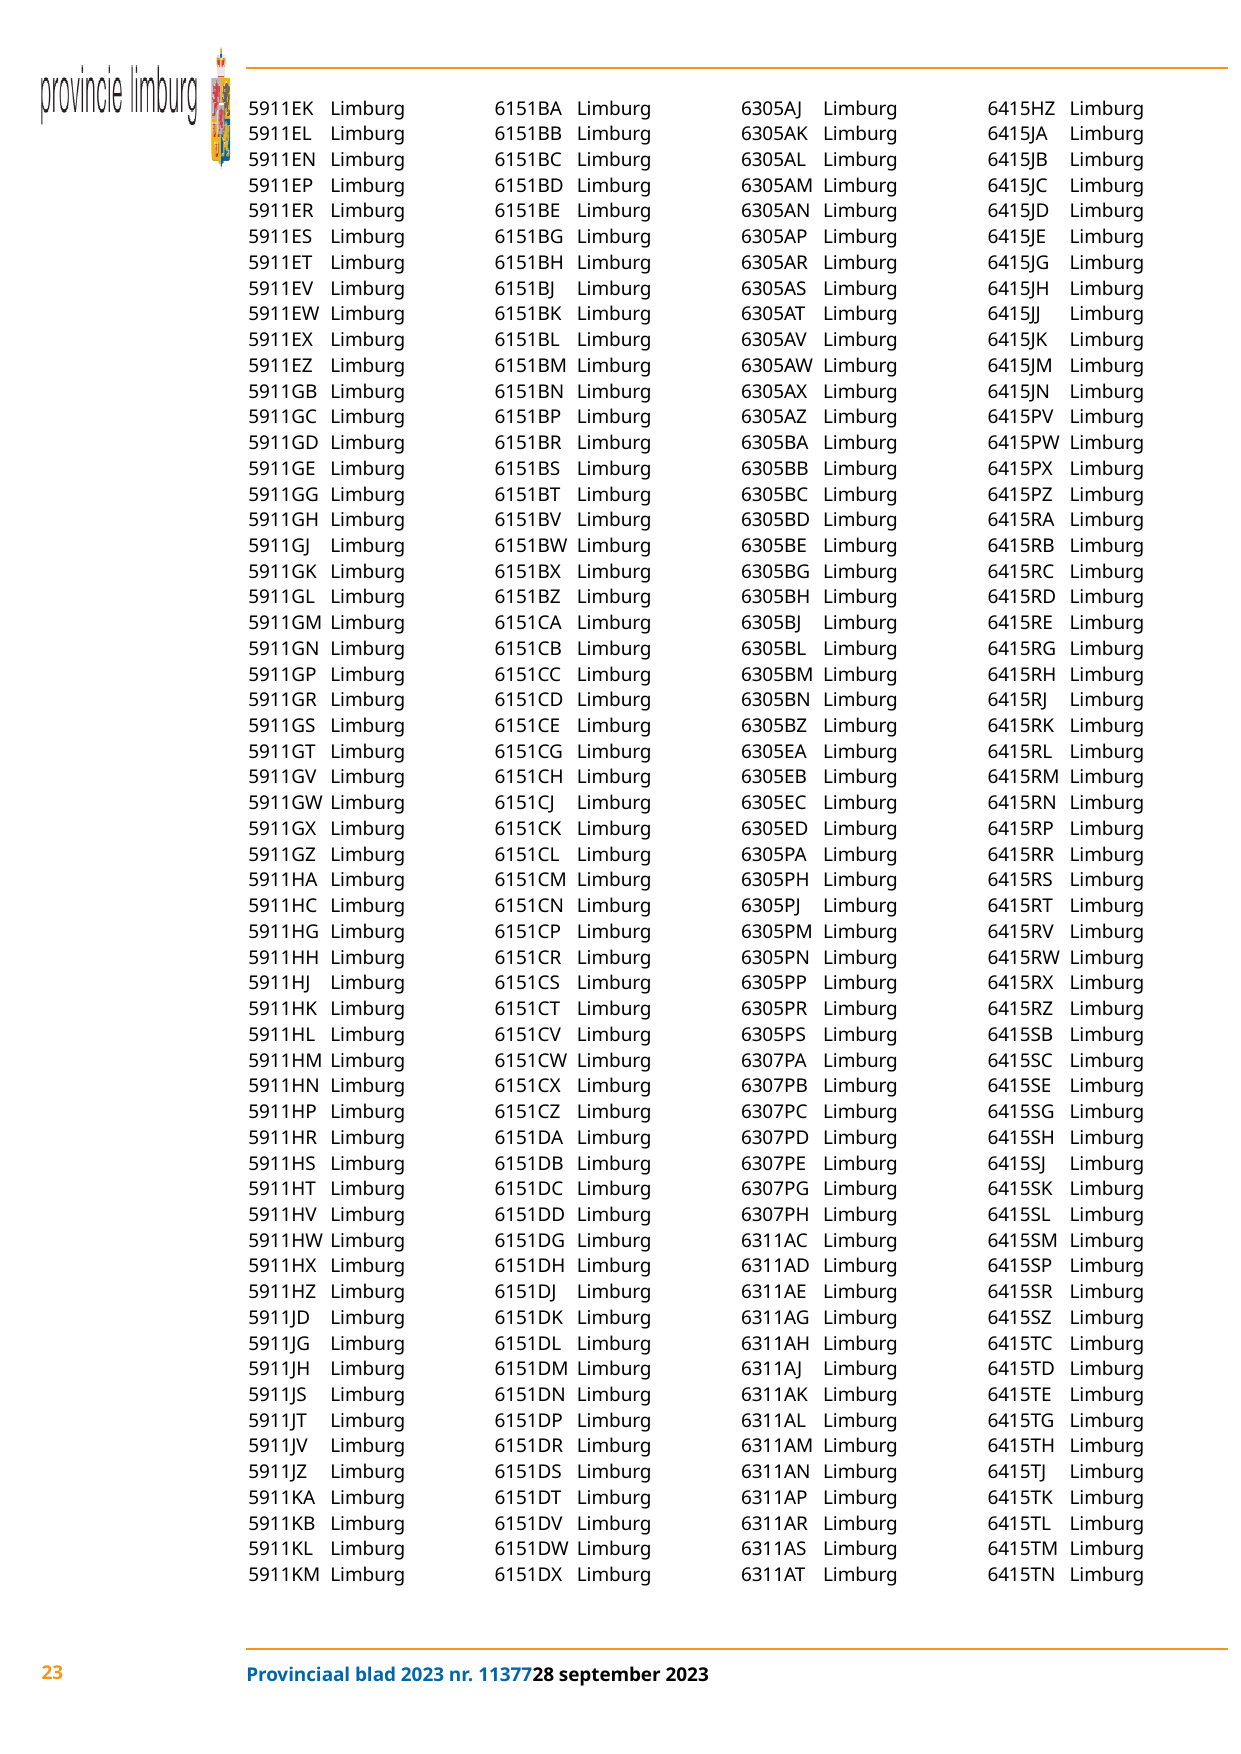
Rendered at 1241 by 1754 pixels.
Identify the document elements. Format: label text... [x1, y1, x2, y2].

table_cell 6305BZ [741, 712, 823, 738]
table_cell 5911HV [248, 1201, 330, 1227]
table_cell Limburg [823, 558, 905, 584]
table_cell 6305BA [741, 429, 823, 455]
table_cell Limburg [577, 764, 659, 789]
table_cell [905, 1304, 987, 1330]
table_cell [905, 764, 987, 789]
table_cell Limburg [577, 275, 659, 301]
table_cell Limburg [823, 224, 905, 249]
table_cell [412, 352, 494, 378]
table_cell 6151DT [494, 1484, 577, 1510]
table_cell [905, 1459, 987, 1484]
table_cell Limburg [577, 1433, 659, 1458]
table_cell [905, 687, 987, 712]
table_cell 6151DD [494, 1201, 577, 1227]
table_cell Limburg [1069, 1227, 1152, 1253]
table_cell [905, 121, 987, 146]
table_cell 5911HP [248, 1098, 330, 1124]
table_cell Limburg [577, 738, 659, 764]
table_cell [412, 455, 494, 481]
table_cell [659, 815, 741, 841]
table_cell 6311AK [741, 1381, 823, 1407]
table_cell [412, 275, 494, 301]
table_cell 5911JZ [248, 1459, 330, 1484]
table_cell 6151CV [494, 1021, 577, 1047]
table_cell 5911GT [248, 738, 330, 764]
table_cell [412, 584, 494, 609]
table_cell [905, 224, 987, 249]
table_cell 6305BD [741, 506, 823, 532]
table_cell Limburg [823, 1021, 905, 1047]
table_cell [412, 121, 494, 146]
table_cell [412, 815, 494, 841]
table_cell [412, 1227, 494, 1253]
table_cell Limburg [577, 172, 659, 198]
table_cell 6311AM [741, 1433, 823, 1458]
table_cell [659, 661, 741, 687]
table_cell 5911ET [248, 249, 330, 275]
table_cell Limburg [1069, 687, 1152, 712]
table_cell [659, 1253, 741, 1278]
table_cell Limburg [330, 146, 412, 172]
table_cell [659, 198, 741, 223]
table_cell 6151BE [494, 198, 577, 223]
table_cell [412, 867, 494, 892]
table_cell 6415RJ [987, 687, 1069, 712]
table_cell 5911JD [248, 1304, 330, 1330]
table_cell [412, 1536, 494, 1561]
table_cell [905, 841, 987, 867]
table_cell 6305BJ [741, 609, 823, 635]
table_cell 6415TN [987, 1561, 1069, 1587]
table_cell [659, 404, 741, 429]
table_cell 5911EV [248, 275, 330, 301]
table_cell [412, 1330, 494, 1356]
table_cell Limburg [330, 661, 412, 687]
table_cell Limburg [823, 198, 905, 223]
table_cell Limburg [823, 1175, 905, 1201]
table_cell Limburg [1069, 1253, 1152, 1278]
table_cell 6415SK [987, 1175, 1069, 1201]
table_cell Limburg [330, 815, 412, 841]
table_cell Limburg [577, 918, 659, 944]
table_cell Limburg [1069, 1484, 1152, 1510]
table_cell 5911JS [248, 1381, 330, 1407]
table_cell Limburg [1069, 1330, 1152, 1356]
table_cell 6415SP [987, 1253, 1069, 1278]
table_cell 5911GJ [248, 532, 330, 558]
table_cell 6151DA [494, 1124, 577, 1150]
table_cell Limburg [330, 121, 412, 146]
table_cell [412, 764, 494, 789]
table_cell Limburg [330, 326, 412, 352]
table_cell [905, 712, 987, 738]
table_cell Limburg [577, 712, 659, 738]
table_cell Limburg [1069, 352, 1152, 378]
table_cell Limburg [577, 198, 659, 223]
table_cell 6415TL [987, 1510, 1069, 1536]
table_cell Limburg [577, 1407, 659, 1433]
table_cell [905, 1381, 987, 1407]
table_cell 5911HW [248, 1227, 330, 1253]
table_cell 5911GG [248, 481, 330, 506]
table_cell Limburg [577, 1124, 659, 1150]
table_cell 6305BB [741, 455, 823, 481]
table_cell 6305BC [741, 481, 823, 506]
table_cell Limburg [330, 1407, 412, 1433]
table_cell 6415RH [987, 661, 1069, 687]
table_cell 6151CS [494, 970, 577, 995]
table_cell [905, 198, 987, 223]
table_cell Limburg [577, 1536, 659, 1561]
table_cell 6151DK [494, 1304, 577, 1330]
table_cell Limburg [1069, 584, 1152, 609]
table_cell Limburg [577, 1381, 659, 1407]
table_cell Limburg [577, 558, 659, 584]
table_cell 5911GE [248, 455, 330, 481]
table_cell [905, 172, 987, 198]
table_cell [412, 1561, 494, 1587]
table_cell Limburg [330, 455, 412, 481]
table_cell 5911HG [248, 918, 330, 944]
table_cell Limburg [1069, 326, 1152, 352]
table_cell 6415TH [987, 1433, 1069, 1458]
table_cell Limburg [330, 301, 412, 326]
table_cell [659, 712, 741, 738]
table_cell 5911EZ [248, 352, 330, 378]
table_cell [905, 1227, 987, 1253]
table_cell Limburg [577, 1459, 659, 1484]
table_cell [905, 1073, 987, 1098]
table_cell Limburg [330, 481, 412, 506]
table_cell 6151DB [494, 1150, 577, 1175]
table_cell 6415JB [987, 146, 1069, 172]
table_cell 6415SJ [987, 1150, 1069, 1175]
table_cell [905, 481, 987, 506]
table_cell 6151DX [494, 1561, 577, 1587]
table_cell 6151CA [494, 609, 577, 635]
table_cell 6415SZ [987, 1304, 1069, 1330]
table_cell Limburg [577, 455, 659, 481]
table_cell 6415SC [987, 1047, 1069, 1072]
table_cell Limburg [823, 1073, 905, 1098]
table_cell [412, 378, 494, 403]
table_cell 5911GS [248, 712, 330, 738]
table_cell 6305AV [741, 326, 823, 352]
table_cell 6151BH [494, 249, 577, 275]
table_cell 6151BR [494, 429, 577, 455]
table_cell Limburg [823, 481, 905, 506]
table_cell Limburg [330, 1459, 412, 1484]
table_cell 6415RA [987, 506, 1069, 532]
table_cell Limburg [823, 1278, 905, 1304]
table_cell 5911GB [248, 378, 330, 403]
table_cell [659, 1330, 741, 1356]
table_cell Limburg [1069, 1356, 1152, 1381]
table_cell Limburg [1069, 224, 1152, 249]
table_cell [412, 1124, 494, 1150]
table_cell 6415JA [987, 121, 1069, 146]
table_cell Limburg [823, 506, 905, 532]
table_cell 6151DS [494, 1459, 577, 1484]
table_cell [412, 506, 494, 532]
table_cell [905, 584, 987, 609]
table_cell 6305AX [741, 378, 823, 403]
table_cell [659, 687, 741, 712]
table_cell [905, 1278, 987, 1304]
table_cell 6151CG [494, 738, 577, 764]
table_cell Limburg [823, 609, 905, 635]
table_cell Limburg [1069, 1304, 1152, 1330]
table_cell 6305PA [741, 841, 823, 867]
table_cell 6305PJ [741, 893, 823, 918]
table_cell 6151CJ [494, 790, 577, 815]
table_cell 6415SB [987, 1021, 1069, 1047]
table_cell 6305PR [741, 995, 823, 1021]
table_cell [659, 301, 741, 326]
table_cell [659, 944, 741, 969]
table_cell 6415JK [987, 326, 1069, 352]
table_cell Limburg [823, 995, 905, 1021]
table_cell [659, 1098, 741, 1124]
table_cell [905, 455, 987, 481]
table_cell 5911GW [248, 790, 330, 815]
table_cell [905, 635, 987, 661]
table_cell 6415RN [987, 790, 1069, 815]
table_cell Limburg [1069, 918, 1152, 944]
table_cell 5911HX [248, 1253, 330, 1278]
table_cell 6311AP [741, 1484, 823, 1510]
table_cell 6151DJ [494, 1278, 577, 1304]
table_cell 5911ER [248, 198, 330, 223]
table_cell [412, 635, 494, 661]
table_cell [905, 995, 987, 1021]
table_cell 5911GN [248, 635, 330, 661]
table_cell [412, 404, 494, 429]
table_cell Limburg [1069, 635, 1152, 661]
table_cell Limburg [1069, 893, 1152, 918]
table_cell Limburg [823, 841, 905, 867]
table_cell 6415RV [987, 918, 1069, 944]
table_cell Limburg [577, 584, 659, 609]
table_cell 6415TJ [987, 1459, 1069, 1484]
table_cell 6311AC [741, 1227, 823, 1253]
table_cell 6305AM [741, 172, 823, 198]
table_cell Limburg [330, 609, 412, 635]
table_cell Limburg [1069, 481, 1152, 506]
table_cell 5911JG [248, 1330, 330, 1356]
table_cell Limburg [330, 275, 412, 301]
table_cell Limburg [577, 506, 659, 532]
table_cell [905, 558, 987, 584]
table_cell [412, 429, 494, 455]
table_cell [659, 1510, 741, 1536]
table_cell [659, 867, 741, 892]
table_cell [659, 172, 741, 198]
table_cell Limburg [330, 1536, 412, 1561]
table_cell 6307PH [741, 1201, 823, 1227]
table_cell Limburg [577, 1227, 659, 1253]
table_cell Limburg [577, 815, 659, 841]
table_cell Limburg [330, 558, 412, 584]
table_cell Limburg [577, 429, 659, 455]
table_cell [412, 1381, 494, 1407]
table_cell 5911HC [248, 893, 330, 918]
table_cell [659, 326, 741, 352]
table_cell [412, 841, 494, 867]
table_cell 6151BB [494, 121, 577, 146]
table_cell 6307PC [741, 1098, 823, 1124]
table_cell 6415RL [987, 738, 1069, 764]
table_cell Limburg [1069, 867, 1152, 892]
table_cell Limburg [577, 1175, 659, 1201]
table_cell Limburg [577, 867, 659, 892]
table_cell 6151CK [494, 815, 577, 841]
table_cell [412, 1484, 494, 1510]
table_cell Limburg [1069, 841, 1152, 867]
table_cell [905, 970, 987, 995]
table_cell Limburg [823, 687, 905, 712]
table_cell 5911JH [248, 1356, 330, 1381]
table_cell 6151CC [494, 661, 577, 687]
table_cell [659, 95, 741, 121]
table_cell Limburg [330, 1150, 412, 1175]
table_cell 6307PD [741, 1124, 823, 1150]
table_cell [659, 1433, 741, 1458]
table_cell Limburg [823, 764, 905, 789]
table_cell 5911EK [248, 95, 330, 121]
table_cell 6415SM [987, 1227, 1069, 1253]
table_cell [659, 995, 741, 1021]
table_cell Limburg [330, 404, 412, 429]
table_cell 6415TC [987, 1330, 1069, 1356]
table_cell Limburg [330, 1330, 412, 1356]
table_cell 5911GZ [248, 841, 330, 867]
table_cell [659, 1124, 741, 1150]
table_cell [412, 609, 494, 635]
table_cell 6305EB [741, 764, 823, 789]
table_cell Limburg [577, 970, 659, 995]
table_cell Limburg [823, 121, 905, 146]
table_cell 6305AW [741, 352, 823, 378]
table_cell 6307PB [741, 1073, 823, 1098]
table_cell Limburg [823, 944, 905, 969]
table_cell 6305PH [741, 867, 823, 892]
table_cell [412, 301, 494, 326]
table_cell Limburg [1069, 95, 1152, 121]
table_cell 6151CZ [494, 1098, 577, 1124]
table_cell 6415SG [987, 1098, 1069, 1124]
table_cell 6311AH [741, 1330, 823, 1356]
table_cell [905, 661, 987, 687]
table_cell 6151DN [494, 1381, 577, 1407]
table_cell 6415RW [987, 944, 1069, 969]
table_cell 6151CE [494, 712, 577, 738]
table_cell [905, 815, 987, 841]
table_cell 6151BN [494, 378, 577, 403]
table_cell Limburg [330, 712, 412, 738]
table_cell Limburg [823, 738, 905, 764]
table_cell 6151CM [494, 867, 577, 892]
table_cell 6151CN [494, 893, 577, 918]
table_cell Limburg [823, 1536, 905, 1561]
table_cell 6311AJ [741, 1356, 823, 1381]
table_cell Limburg [330, 506, 412, 532]
table_cell 6311AR [741, 1510, 823, 1536]
table_cell Limburg [1069, 764, 1152, 789]
table_cell Limburg [1069, 661, 1152, 687]
table_cell [659, 1047, 741, 1072]
table_cell [659, 584, 741, 609]
table_cell Limburg [330, 790, 412, 815]
table_cell 5911GV [248, 764, 330, 789]
table_cell Limburg [1069, 1561, 1152, 1587]
table_cell Limburg [823, 455, 905, 481]
table_cell 6151BX [494, 558, 577, 584]
table_cell Limburg [1069, 172, 1152, 198]
table_cell Limburg [823, 1561, 905, 1587]
table_cell Limburg [1069, 558, 1152, 584]
table_cell [412, 738, 494, 764]
table_cell Limburg [823, 301, 905, 326]
table_cell 6415TD [987, 1356, 1069, 1381]
table_cell 6151BD [494, 172, 577, 198]
table_cell Limburg [1069, 790, 1152, 815]
table_cell [659, 481, 741, 506]
table_cell 6305AK [741, 121, 823, 146]
table_cell 6415JE [987, 224, 1069, 249]
table_cell Limburg [330, 224, 412, 249]
table_cell Limburg [330, 249, 412, 275]
table_cell [659, 764, 741, 789]
table_cell 6415JH [987, 275, 1069, 301]
table_cell [659, 249, 741, 275]
table_cell [905, 429, 987, 455]
table_cell Limburg [330, 1356, 412, 1381]
table_cell Limburg [823, 1150, 905, 1175]
table_cell 6151CD [494, 687, 577, 712]
table_cell Limburg [823, 635, 905, 661]
table_cell [659, 1278, 741, 1304]
table_cell [412, 172, 494, 198]
table_cell 6151DL [494, 1330, 577, 1356]
table_cell Limburg [330, 1124, 412, 1150]
table_cell [905, 1510, 987, 1536]
table_cell [412, 1459, 494, 1484]
table_cell 6151DC [494, 1175, 577, 1201]
table_cell Limburg [1069, 532, 1152, 558]
table_cell Limburg [577, 481, 659, 506]
table_cell Limburg [330, 1201, 412, 1227]
table_cell [659, 1536, 741, 1561]
table_cell Limburg [823, 352, 905, 378]
table_cell 6415JD [987, 198, 1069, 223]
table_cell 6151DV [494, 1510, 577, 1536]
table_cell Limburg [577, 790, 659, 815]
table_cell 6415JM [987, 352, 1069, 378]
table_cell 5911HT [248, 1175, 330, 1201]
table_cell 6305BH [741, 584, 823, 609]
table_cell 5911EX [248, 326, 330, 352]
table_cell [905, 1536, 987, 1561]
table_cell [905, 1330, 987, 1356]
table_cell 6305AJ [741, 95, 823, 121]
table_cell [412, 1278, 494, 1304]
table_cell Limburg [330, 1253, 412, 1278]
table_cell 5911HA [248, 867, 330, 892]
table_cell 6151BC [494, 146, 577, 172]
table_cell Limburg [823, 970, 905, 995]
table_cell [659, 1175, 741, 1201]
table_cell 6415PX [987, 455, 1069, 481]
table_cell 6415RX [987, 970, 1069, 995]
table_cell [659, 1073, 741, 1098]
table_cell [659, 1459, 741, 1484]
table_cell 6415RT [987, 893, 1069, 918]
table_cell [659, 1356, 741, 1381]
table_cell Limburg [330, 1073, 412, 1098]
table_cell 6151CP [494, 918, 577, 944]
table_cell 6305PN [741, 944, 823, 969]
table_cell 6151CX [494, 1073, 577, 1098]
table_cell [905, 1433, 987, 1458]
table_cell Limburg [330, 1510, 412, 1536]
table_cell 6415RG [987, 635, 1069, 661]
table_cell Limburg [577, 1201, 659, 1227]
table_cell [905, 301, 987, 326]
table_cell Limburg [823, 584, 905, 609]
table_cell 5911GH [248, 506, 330, 532]
table_cell [905, 249, 987, 275]
table_cell Limburg [577, 893, 659, 918]
table_cell [659, 790, 741, 815]
table_cell 6305BL [741, 635, 823, 661]
table_cell Limburg [1069, 1433, 1152, 1458]
table_cell 6415RZ [987, 995, 1069, 1021]
table_cell Limburg [823, 1304, 905, 1330]
table_cell [905, 1407, 987, 1433]
table_cell 6305PS [741, 1021, 823, 1047]
table_cell Limburg [330, 918, 412, 944]
table_cell Limburg [330, 841, 412, 867]
table_cell Limburg [577, 1510, 659, 1536]
table_cell 6305AR [741, 249, 823, 275]
table_cell 6415RK [987, 712, 1069, 738]
table_cell Limburg [1069, 1407, 1152, 1433]
table_cell Limburg [330, 635, 412, 661]
table_cell 5911HK [248, 995, 330, 1021]
table_cell [659, 609, 741, 635]
table_cell [659, 1227, 741, 1253]
table_cell 6305AT [741, 301, 823, 326]
table_cell 6415TM [987, 1536, 1069, 1561]
table_cell Limburg [577, 1021, 659, 1047]
table_cell 6151DH [494, 1253, 577, 1278]
table_cell [659, 1304, 741, 1330]
table_cell Limburg [1069, 609, 1152, 635]
table_cell 6305BE [741, 532, 823, 558]
table_cell Limburg [577, 687, 659, 712]
table_cell [905, 1021, 987, 1047]
table_cell Limburg [330, 378, 412, 403]
table_cell 5911GX [248, 815, 330, 841]
table_cell [659, 1407, 741, 1433]
table_cell [659, 1201, 741, 1227]
table_cell Limburg [577, 1356, 659, 1381]
table_cell [412, 532, 494, 558]
table_cell [905, 1201, 987, 1227]
table_cell [412, 1021, 494, 1047]
table_cell [412, 687, 494, 712]
table_cell Limburg [330, 198, 412, 223]
table_cell Limburg [577, 404, 659, 429]
table_cell Limburg [1069, 995, 1152, 1021]
table_cell Limburg [1069, 1098, 1152, 1124]
table_cell 6151CW [494, 1047, 577, 1072]
table_cell [905, 532, 987, 558]
table_cell 6415RR [987, 841, 1069, 867]
table_cell 6311AG [741, 1304, 823, 1330]
table_cell [659, 738, 741, 764]
table_cell [659, 352, 741, 378]
table_cell 5911GR [248, 687, 330, 712]
table_cell Limburg [823, 404, 905, 429]
table_cell 6415TG [987, 1407, 1069, 1433]
table_cell 5911EW [248, 301, 330, 326]
table_cell 6151CB [494, 635, 577, 661]
table_cell Limburg [330, 944, 412, 969]
table_cell [412, 944, 494, 969]
table_cell 6415RM [987, 764, 1069, 789]
table_cell Limburg [577, 146, 659, 172]
table_cell 5911HR [248, 1124, 330, 1150]
table_cell Limburg [330, 532, 412, 558]
table_cell [412, 918, 494, 944]
table_cell Limburg [330, 867, 412, 892]
table_cell [659, 378, 741, 403]
table_cell Limburg [1069, 404, 1152, 429]
table_cell 5911HS [248, 1150, 330, 1175]
table_cell Limburg [823, 867, 905, 892]
table_cell Limburg [823, 893, 905, 918]
table_cell [412, 95, 494, 121]
table_cell [905, 609, 987, 635]
table_cell 6151BS [494, 455, 577, 481]
table_cell 6305AL [741, 146, 823, 172]
table_cell 6151DM [494, 1356, 577, 1381]
table_cell 6151CL [494, 841, 577, 867]
table_cell 6151BZ [494, 584, 577, 609]
table_cell Limburg [577, 944, 659, 969]
table_cell 6415RB [987, 532, 1069, 558]
table_cell Limburg [1069, 1175, 1152, 1201]
table_cell 6415HZ [987, 95, 1069, 121]
table_cell Limburg [330, 738, 412, 764]
table_cell [412, 326, 494, 352]
table_cell Limburg [823, 1227, 905, 1253]
table_cell [905, 1124, 987, 1150]
table_cell Limburg [330, 1175, 412, 1201]
table_cell [412, 481, 494, 506]
table_cell 5911HL [248, 1021, 330, 1047]
table_cell 6415TK [987, 1484, 1069, 1510]
table_cell [905, 790, 987, 815]
table_cell Limburg [823, 249, 905, 275]
table_cell [412, 1098, 494, 1124]
table_cell 6305BN [741, 687, 823, 712]
table_cell 6151BG [494, 224, 577, 249]
table_cell [659, 1381, 741, 1407]
table_cell Limburg [577, 635, 659, 661]
table_cell Limburg [577, 301, 659, 326]
table_cell 5911GD [248, 429, 330, 455]
table_cell [659, 121, 741, 146]
table_cell Limburg [330, 1561, 412, 1587]
table_cell Limburg [330, 1021, 412, 1047]
picture [41, 47, 231, 172]
table_cell Limburg [1069, 1021, 1152, 1047]
table_cell 5911KB [248, 1510, 330, 1536]
table_cell Limburg [1069, 146, 1152, 172]
table_cell 6415SH [987, 1124, 1069, 1150]
table_cell Limburg [823, 712, 905, 738]
table_cell Limburg [1069, 121, 1152, 146]
table_cell 5911KL [248, 1536, 330, 1561]
table_cell 6415RS [987, 867, 1069, 892]
table_cell Limburg [1069, 1124, 1152, 1150]
table_cell Limburg [577, 1047, 659, 1072]
table_cell 6307PE [741, 1150, 823, 1175]
table_cell Limburg [823, 1124, 905, 1150]
table_cell Limburg [823, 429, 905, 455]
table_cell Limburg [823, 1047, 905, 1072]
table_cell Limburg [823, 532, 905, 558]
table_cell 5911EN [248, 146, 330, 172]
table_cell Limburg [330, 764, 412, 789]
table_cell [412, 558, 494, 584]
table_cell 6305EC [741, 790, 823, 815]
table_cell 6151CT [494, 995, 577, 1021]
table_cell Limburg [1069, 738, 1152, 764]
table_cell 6151DW [494, 1536, 577, 1561]
table_cell 6415RP [987, 815, 1069, 841]
table_cell Limburg [330, 584, 412, 609]
table_cell [905, 738, 987, 764]
table_cell [659, 224, 741, 249]
table_cell Limburg [823, 1381, 905, 1407]
table_cell 6307PG [741, 1175, 823, 1201]
table_cell 6151BL [494, 326, 577, 352]
table_cell 6415PV [987, 404, 1069, 429]
table_cell 5911GK [248, 558, 330, 584]
table_cell [412, 224, 494, 249]
table_cell Limburg [823, 1330, 905, 1356]
table_cell 5911KA [248, 1484, 330, 1510]
table_cell [412, 712, 494, 738]
table_cell 6151BT [494, 481, 577, 506]
table_cell Limburg [577, 121, 659, 146]
table_cell 6151CH [494, 764, 577, 789]
table_cell Limburg [1069, 1201, 1152, 1227]
table_cell Limburg [823, 1253, 905, 1278]
table_cell [412, 1073, 494, 1098]
table_cell Limburg [823, 172, 905, 198]
table_cell 6415RC [987, 558, 1069, 584]
table_cell 6305PP [741, 970, 823, 995]
table_cell Limburg [577, 1330, 659, 1356]
table_cell [659, 1021, 741, 1047]
table_cell [905, 352, 987, 378]
table_cell 6415SE [987, 1073, 1069, 1098]
table_cell [659, 1561, 741, 1587]
table_cell 6305AS [741, 275, 823, 301]
table_cell Limburg [1069, 249, 1152, 275]
table_cell Limburg [823, 1484, 905, 1510]
table_cell 6305AZ [741, 404, 823, 429]
table_cell [659, 558, 741, 584]
table_cell 6305BM [741, 661, 823, 687]
table_cell Limburg [1069, 815, 1152, 841]
table_cell Limburg [1069, 944, 1152, 969]
table_cell Limburg [823, 1510, 905, 1536]
table_cell 5911HZ [248, 1278, 330, 1304]
table_cell [412, 1175, 494, 1201]
table_cell Limburg [823, 1356, 905, 1381]
table_cell [412, 893, 494, 918]
table_cell Limburg [577, 609, 659, 635]
table_cell 6415JC [987, 172, 1069, 198]
table_cell 6151CR [494, 944, 577, 969]
table_cell Limburg [330, 95, 412, 121]
table_cell 6305ED [741, 815, 823, 841]
table_cell Limburg [330, 1304, 412, 1330]
table_cell [905, 326, 987, 352]
table_cell 6415RD [987, 584, 1069, 609]
table_cell Limburg [1069, 1150, 1152, 1175]
table_cell 6305AN [741, 198, 823, 223]
table_cell 6305BG [741, 558, 823, 584]
table_cell Limburg [330, 1484, 412, 1510]
table_cell Limburg [1069, 1073, 1152, 1098]
table_cell 5911HN [248, 1073, 330, 1098]
table_cell Limburg [823, 815, 905, 841]
table_cell Limburg [823, 1407, 905, 1433]
table_cell [412, 995, 494, 1021]
table_cell 6151DG [494, 1227, 577, 1253]
table_cell 5911GC [248, 404, 330, 429]
table_cell Limburg [330, 995, 412, 1021]
table_cell Limburg [577, 1253, 659, 1278]
table_cell [659, 455, 741, 481]
table_cell 5911ES [248, 224, 330, 249]
table_cell Limburg [330, 352, 412, 378]
table_cell [412, 970, 494, 995]
table_cell 6311AN [741, 1459, 823, 1484]
table_cell 6307PA [741, 1047, 823, 1072]
table_cell Limburg [1069, 1536, 1152, 1561]
table_cell Limburg [577, 1098, 659, 1124]
table_cell 6151BJ [494, 275, 577, 301]
table_cell 6415PW [987, 429, 1069, 455]
table_cell Limburg [1069, 970, 1152, 995]
table_cell Limburg [577, 661, 659, 687]
table_cell [659, 893, 741, 918]
table_cell 6151BV [494, 506, 577, 532]
table_cell Limburg [823, 661, 905, 687]
table_cell [659, 841, 741, 867]
table_cell 6415PZ [987, 481, 1069, 506]
table_cell [905, 378, 987, 403]
table_cell Limburg [1069, 1278, 1152, 1304]
table_cell [412, 661, 494, 687]
table_cell [659, 918, 741, 944]
table_cell 5911JV [248, 1433, 330, 1458]
table_cell [412, 1510, 494, 1536]
table_cell 6415TE [987, 1381, 1069, 1407]
table_cell Limburg [577, 1150, 659, 1175]
table_cell Limburg [1069, 275, 1152, 301]
table_cell [659, 506, 741, 532]
table_cell 5911HJ [248, 970, 330, 995]
table_cell [659, 1484, 741, 1510]
table_cell Limburg [577, 841, 659, 867]
table_cell [905, 918, 987, 944]
table_cell 6415SR [987, 1278, 1069, 1304]
table_cell Limburg [1069, 1047, 1152, 1072]
table_cell 6415JG [987, 249, 1069, 275]
table_cell [659, 532, 741, 558]
table_cell Limburg [330, 1278, 412, 1304]
table_cell [412, 1304, 494, 1330]
table_cell [905, 944, 987, 969]
table_cell Limburg [330, 1433, 412, 1458]
table_cell 5911JT [248, 1407, 330, 1433]
table_cell 5911HM [248, 1047, 330, 1072]
table_cell Limburg [1069, 506, 1152, 532]
table_cell [412, 1356, 494, 1381]
table_cell 5911KM [248, 1561, 330, 1587]
table_cell 5911EP [248, 172, 330, 198]
table_cell 5911EL [248, 121, 330, 146]
table_cell Limburg [577, 1073, 659, 1098]
table_cell 6415JN [987, 378, 1069, 403]
table_cell 6151BP [494, 404, 577, 429]
table_cell [412, 1407, 494, 1433]
table_cell 6415SL [987, 1201, 1069, 1227]
table_cell [905, 404, 987, 429]
table_cell Limburg [577, 1278, 659, 1304]
table_cell [905, 146, 987, 172]
table_cell [905, 1484, 987, 1510]
table_cell Limburg [823, 790, 905, 815]
table_cell [659, 1150, 741, 1175]
table_cell [412, 1433, 494, 1458]
table_cell Limburg [330, 970, 412, 995]
table_cell [412, 1150, 494, 1175]
table_cell Limburg [577, 249, 659, 275]
table_cell [412, 1047, 494, 1072]
table_cell Limburg [577, 378, 659, 403]
table_cell 6151BA [494, 95, 577, 121]
table_cell [412, 790, 494, 815]
table_cell [905, 275, 987, 301]
table_cell [412, 146, 494, 172]
table_cell [659, 429, 741, 455]
table_cell 6151DR [494, 1433, 577, 1458]
table_cell Limburg [330, 1381, 412, 1407]
table_cell [905, 95, 987, 121]
table_cell Limburg [577, 1561, 659, 1587]
table_cell Limburg [577, 1304, 659, 1330]
table_cell [905, 1047, 987, 1072]
table_cell Limburg [577, 995, 659, 1021]
table_cell 6311AS [741, 1536, 823, 1561]
table_cell [905, 1561, 987, 1587]
table_cell 6305EA [741, 738, 823, 764]
table_cell Limburg [330, 687, 412, 712]
table_cell Limburg [823, 918, 905, 944]
table_cell Limburg [1069, 712, 1152, 738]
table_cell Limburg [1069, 378, 1152, 403]
table_cell [659, 146, 741, 172]
table_cell Limburg [1069, 1381, 1152, 1407]
table_cell Limburg [823, 146, 905, 172]
table_cell 6415RE [987, 609, 1069, 635]
table_cell [659, 635, 741, 661]
table_cell 6151BW [494, 532, 577, 558]
table_cell Limburg [330, 172, 412, 198]
table_cell Limburg [823, 1433, 905, 1458]
table_cell Limburg [823, 326, 905, 352]
table_cell Limburg [823, 1459, 905, 1484]
table_cell Limburg [823, 1201, 905, 1227]
table_cell 6151BM [494, 352, 577, 378]
table_cell Limburg [577, 224, 659, 249]
table_cell [905, 1356, 987, 1381]
table_cell 6311AT [741, 1561, 823, 1587]
table_cell Limburg [823, 378, 905, 403]
table_cell [905, 893, 987, 918]
table_cell [412, 1253, 494, 1278]
table_cell [412, 1201, 494, 1227]
table_cell Limburg [1069, 455, 1152, 481]
table_cell [412, 249, 494, 275]
table_cell [905, 867, 987, 892]
table_cell 5911GP [248, 661, 330, 687]
table_cell Limburg [1069, 1459, 1152, 1484]
table_cell Limburg [330, 1098, 412, 1124]
table_cell Limburg [577, 95, 659, 121]
table_cell 6415JJ [987, 301, 1069, 326]
table_cell 6151DP [494, 1407, 577, 1433]
table_cell Limburg [1069, 429, 1152, 455]
table_cell Limburg [577, 326, 659, 352]
table_cell Limburg [330, 429, 412, 455]
table_cell 5911GL [248, 584, 330, 609]
table_cell Limburg [577, 352, 659, 378]
table_cell Limburg [823, 275, 905, 301]
table_cell [659, 275, 741, 301]
table_cell 6305PM [741, 918, 823, 944]
table_cell [659, 970, 741, 995]
table_cell [905, 1098, 987, 1124]
table_cell [905, 1253, 987, 1278]
table_cell [905, 1175, 987, 1201]
table_cell [905, 506, 987, 532]
table_cell [412, 198, 494, 223]
table_cell 5911HH [248, 944, 330, 969]
table_cell Limburg [330, 1227, 412, 1253]
table_cell Limburg [330, 1047, 412, 1072]
table_cell 6151BK [494, 301, 577, 326]
table_cell Limburg [823, 1098, 905, 1124]
table_cell 5911GM [248, 609, 330, 635]
table_cell 6311AD [741, 1253, 823, 1278]
table_cell 6305AP [741, 224, 823, 249]
table_cell Limburg [577, 1484, 659, 1510]
table_cell [905, 1150, 987, 1175]
table_cell 6311AL [741, 1407, 823, 1433]
table_cell Limburg [330, 893, 412, 918]
table_cell Limburg [577, 532, 659, 558]
table_cell 6311AE [741, 1278, 823, 1304]
table_cell Limburg [1069, 301, 1152, 326]
table_cell Limburg [1069, 1510, 1152, 1536]
table_cell Limburg [1069, 198, 1152, 223]
table_cell Limburg [823, 95, 905, 121]
